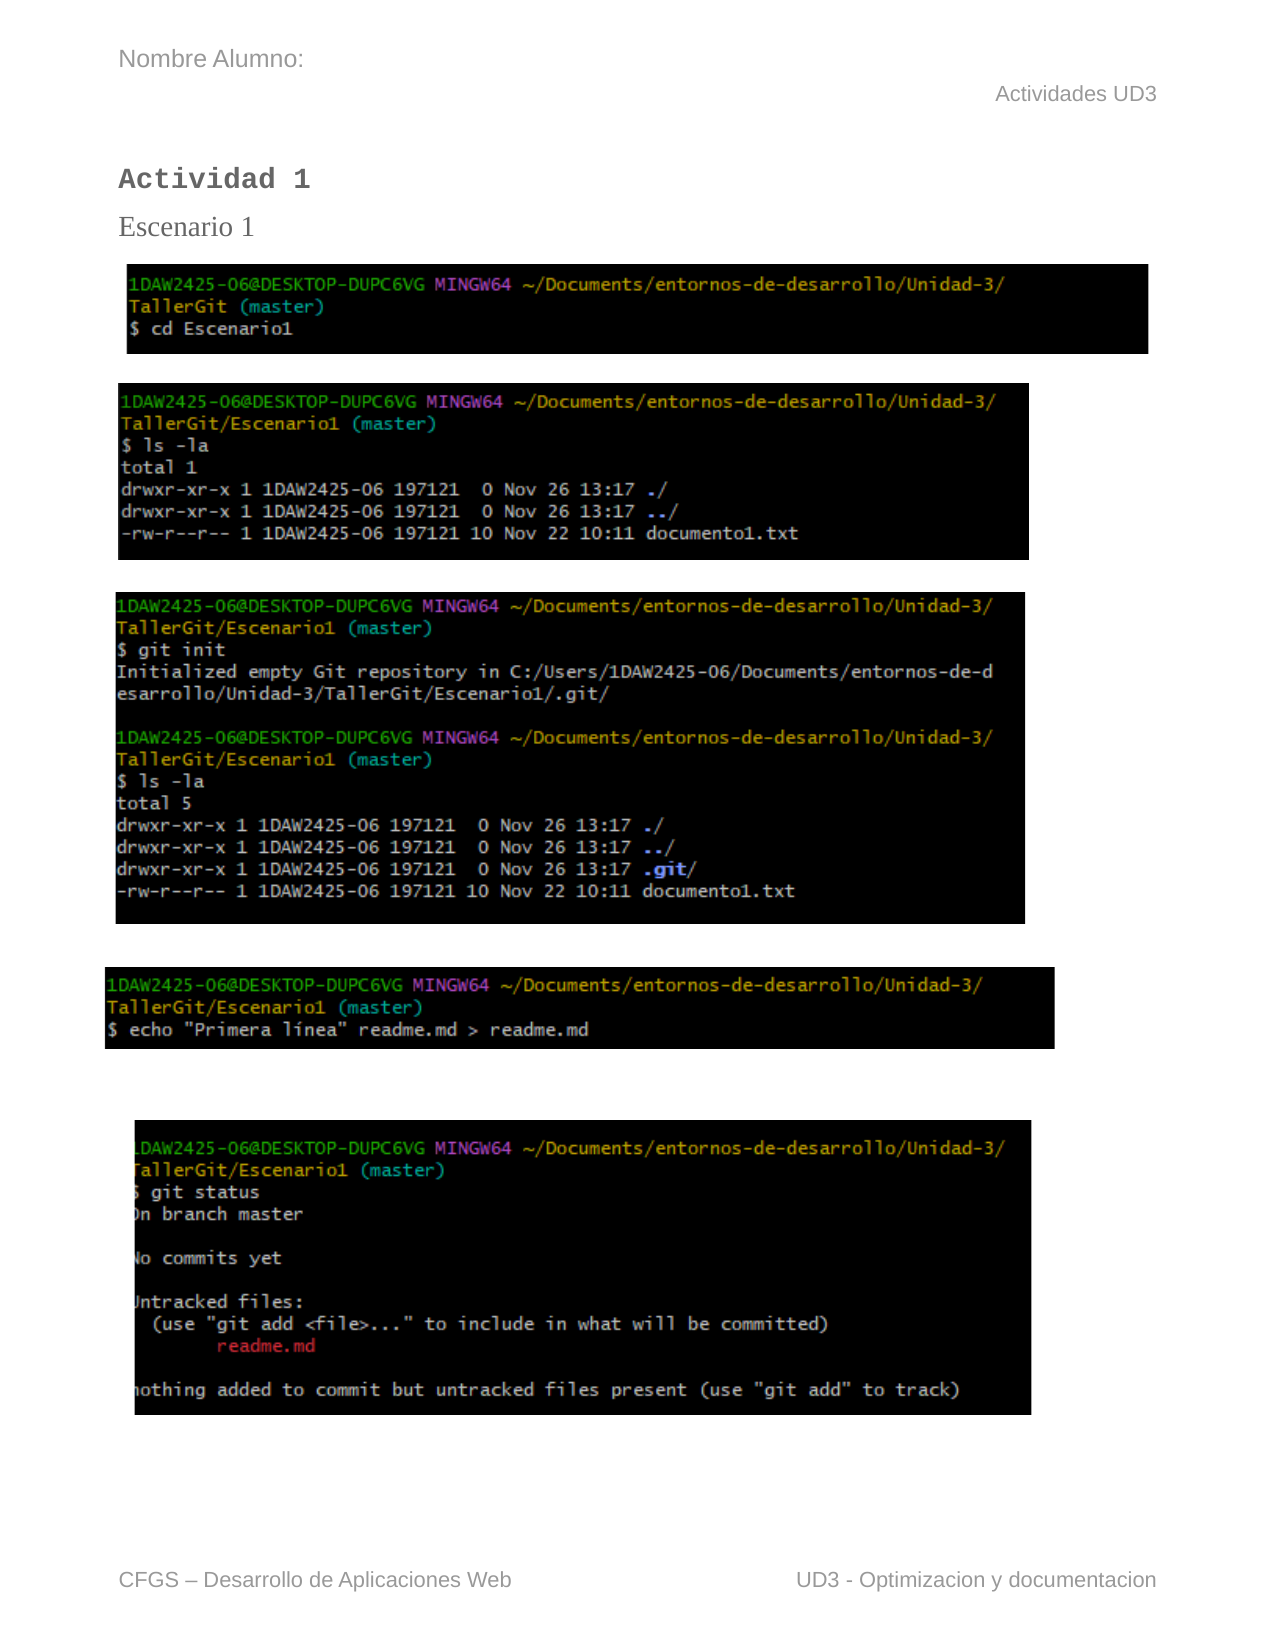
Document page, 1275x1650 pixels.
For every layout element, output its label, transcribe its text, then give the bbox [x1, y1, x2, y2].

picture [115, 592, 1025, 924]
subtitle Actividad 1 [118, 164, 1157, 197]
picture [126, 264, 1149, 354]
text Escenario 1 [118, 209, 1157, 243]
picture [118, 383, 1029, 560]
picture [134, 1120, 1032, 1415]
picture [104, 967, 1055, 1049]
